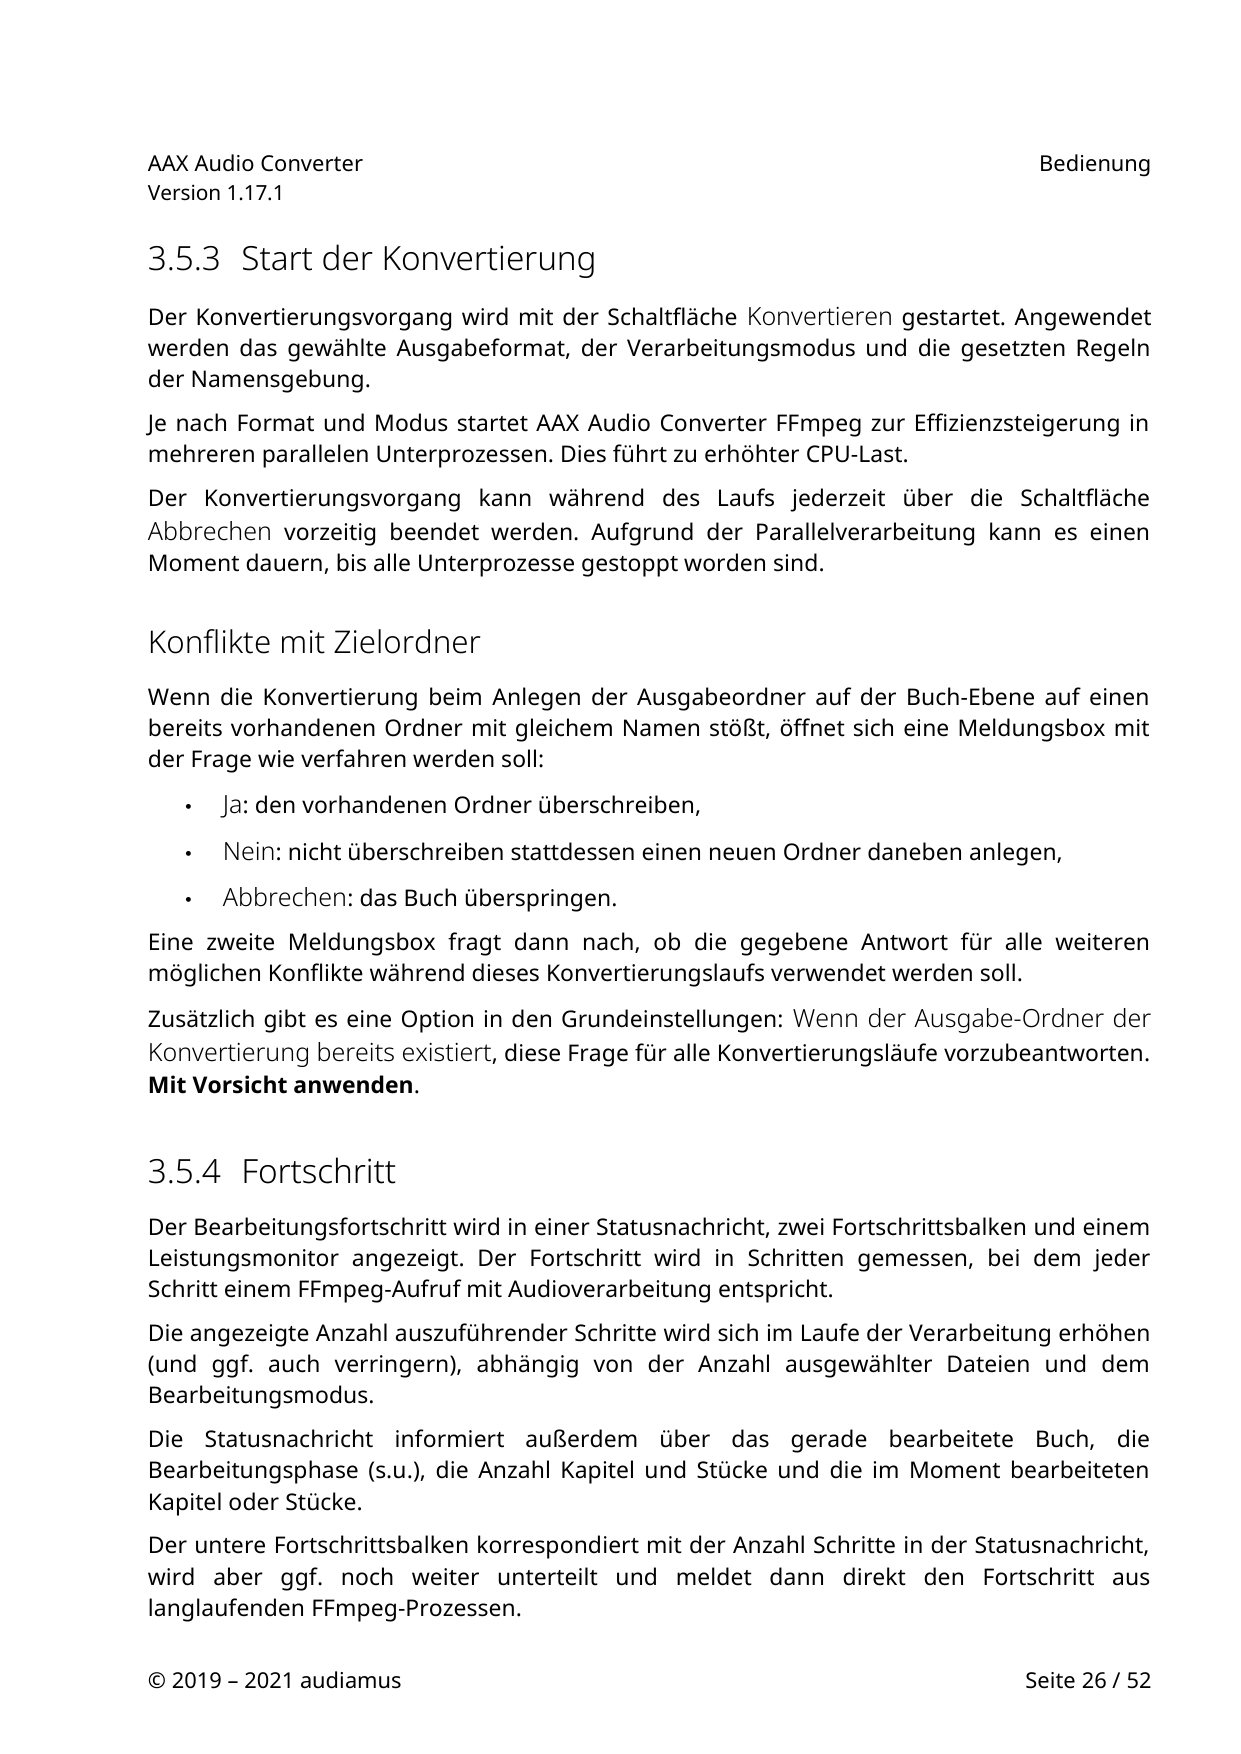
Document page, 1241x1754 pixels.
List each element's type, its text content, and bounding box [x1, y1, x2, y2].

list Nein: nicht überschreiben stattdessen einen neuen Ordner daneben anlegen, [185, 833, 1152, 867]
subtitle Start der Konvertierung [148, 235, 1152, 281]
list Abbrechen: das Buch überspringen. [185, 879, 1152, 913]
subtitle Konflikte mit Zielordner [148, 620, 1152, 663]
text Je nach Format und Modus startet AAX Audio Converter FFmpeg zur Effizienzsteigerung in mehreren parallelen Unterprozessen. Dies führt zu erhöhter CPU-Last. [148, 407, 1152, 469]
text Die angezeigte Anzahl auszuführender Schritte wird sich im Laufe der Verarbeitung erhöhen (und ggf. auch verringern), abhängig von der Anzahl ausgewählter Dateien und dem Bearbeitungsmodus. [148, 1317, 1152, 1411]
text Der untere Fortschrittsbalken korrespondiert mit der Anzahl Schritte in der Statusnachricht, wird aber ggf. noch weiter unterteilt und meldet dann direkt den Fortschritt aus langlaufenden FFmpeg-Prozessen. [148, 1529, 1152, 1623]
text Der Konvertierungsvorgang wird mit der Schaltfläche Konvertieren gestartet. Angewendet werden das gewählte Ausgabeformat, der Verarbeitungsmodus und die gesetzten Regeln der Namensgebung. [148, 298, 1152, 395]
text Eine zweite Meldungsbox fragt dann nach, ob die gegebene Antwort für alle weiteren möglichen Konflikte während dieses Konvertierungslaufs verwendet werden soll. [148, 926, 1152, 988]
text Zusätzlich gibt es eine Option in den Grundeinstellungen: Wenn der Ausgabe-Ordner der Konvertierung bereits existiert, diese Frage für alle Konvertierungsläufe vorzubeantworten. Mit Vorsicht anwenden. [148, 1001, 1152, 1100]
text Der Bearbeitungsfortschritt wird in einer Statusnachricht, zwei Fortschrittsbalken und einem Leistungsmonitor angezeigt. Der Fortschritt wird in Schritten gemessen, bei dem jeder Schritt einem FFmpeg-Aufruf mit Audioverarbeitung entspricht. [148, 1211, 1152, 1304]
text Wenn die Konvertierung beim Anlegen der Ausgabeordner auf der Buch-Ebene auf einen bereits vorhandenen Ordner mit gleichem Namen stößt, öffnet sich eine Meldungsbox mit der Frage wie verfahren werden soll: [148, 681, 1152, 774]
text Die Statusnachricht informiert außerdem über das gerade bearbeitete Buch, die Bearbeitungsphase (s.u.), die Anzahl Kapitel und Stücke und die im Moment bearbeiteten Kapitel oder Stücke. [148, 1423, 1152, 1517]
subtitle Fortschritt [148, 1148, 1152, 1193]
list Ja: den vorhandenen Ordner überschreiben, [185, 787, 1152, 821]
text Der Konvertierungsvorgang kann während des Laufs jederzeit über die Schaltfläche Abbrechen vorzeitig beendet werden. Aufgrund der Parallelverarbeitung kann es einen Moment dauern, bis alle Unterprozesse gestoppt worden sind. [148, 482, 1152, 578]
